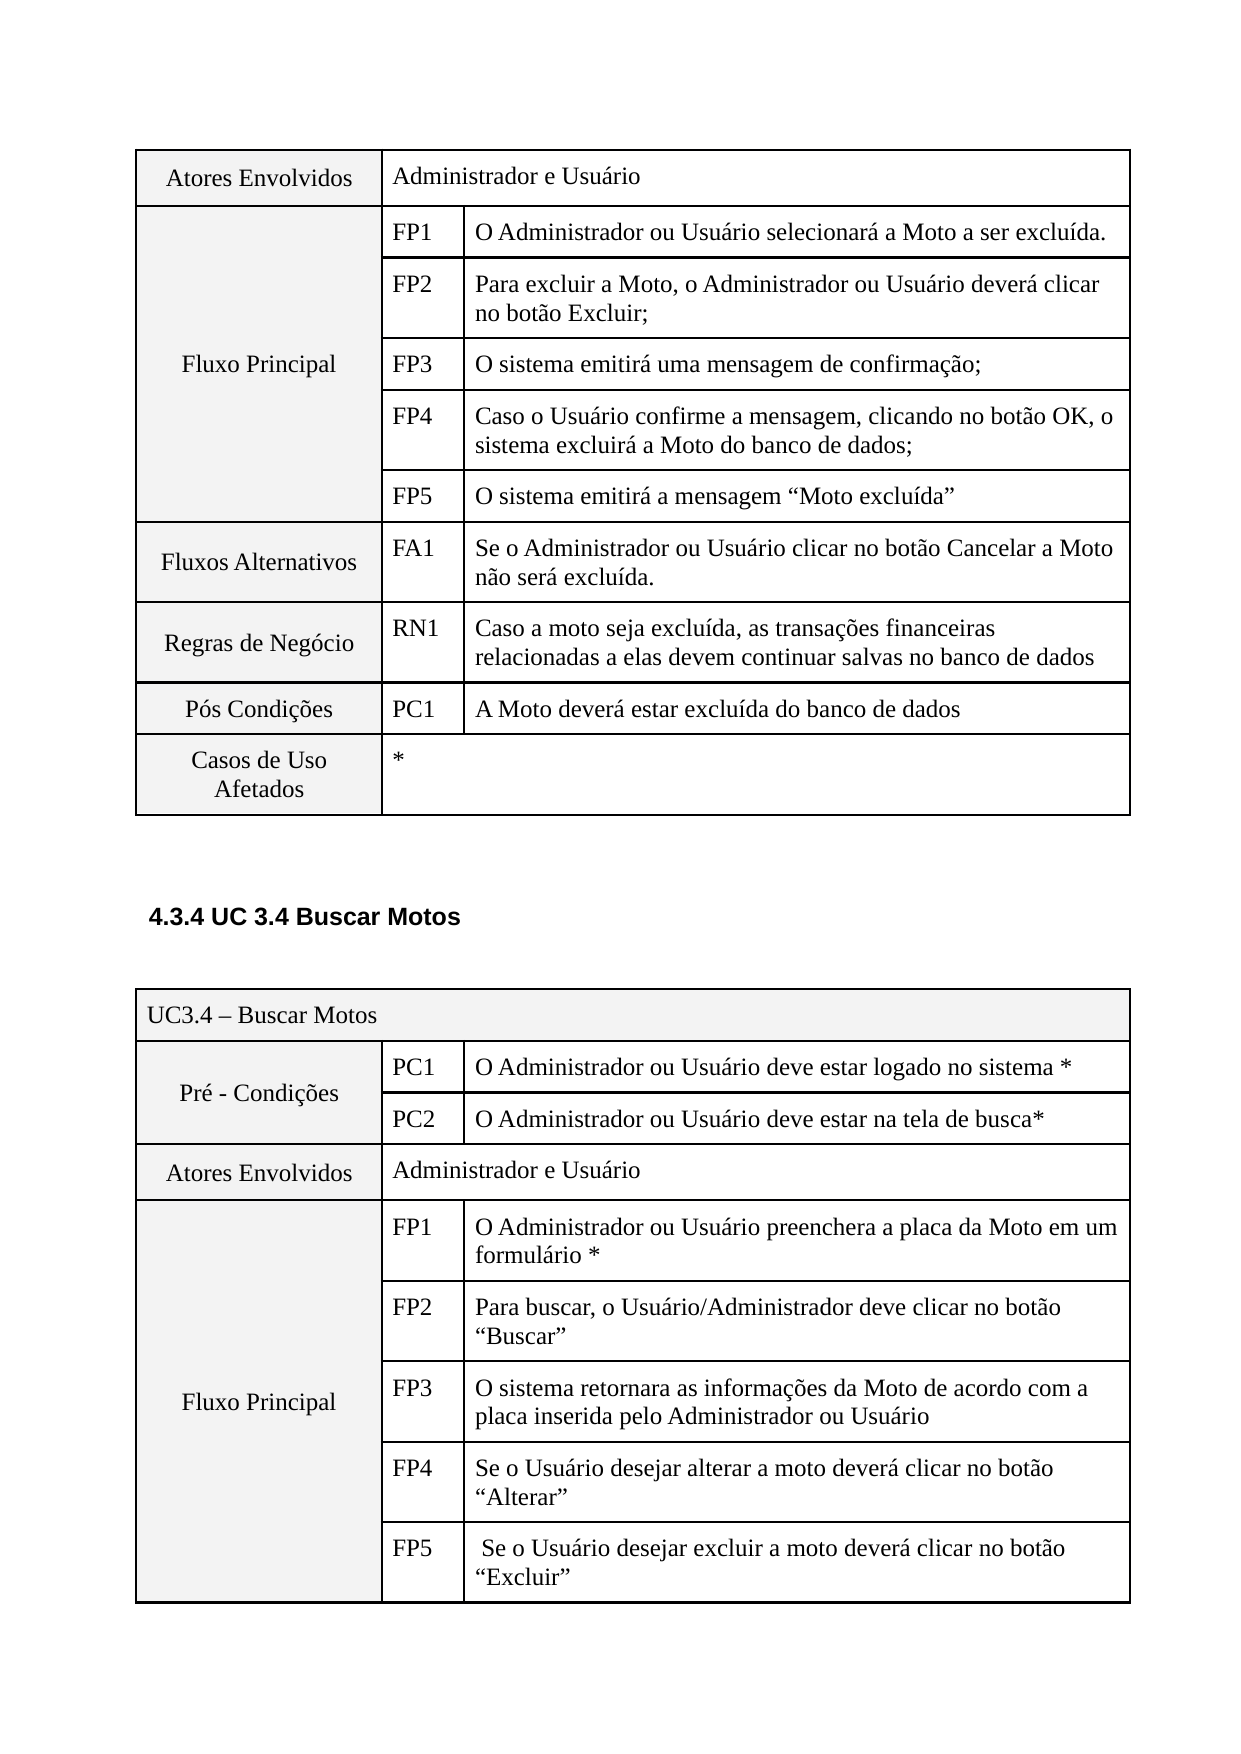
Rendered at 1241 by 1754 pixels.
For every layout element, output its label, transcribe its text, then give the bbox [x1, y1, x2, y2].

table_cell O sistema retornara as informações da Moto de acordo com a placa inserida pelo Administrador ou Usuário [465, 1362, 1129, 1441]
table_cell FP2 [383, 1282, 463, 1360]
table_cell Se o Administrador ou Usuário clicar no botão Cancelar a Moto não será excluída. [465, 523, 1129, 601]
table_cell Se o Usuário desejar excluir a moto deverá clicar no botão “Excluir” [465, 1523, 1129, 1601]
table_cell Administrador e Usuário [383, 1145, 1129, 1199]
table_cell RN1 [383, 603, 463, 681]
table_cell O Administrador ou Usuário selecionará a Moto a ser excluída. [465, 207, 1129, 256]
table_cell FP1 [383, 207, 463, 256]
table_cell Para excluir a Moto, o Administrador ou Usuário deverá clicar no botão Excluir; [465, 259, 1129, 337]
table_cell O sistema emitirá a mensagem “Moto excluída” [465, 471, 1129, 521]
table_cell A Moto deverá estar excluída do banco de dados [465, 684, 1129, 733]
table_cell Administrador e Usuário [383, 151, 1129, 205]
table_cell Atores Envolvidos [137, 151, 381, 205]
table_cell FA1 [383, 523, 463, 601]
table_cell Casos de Uso Afetados [137, 735, 381, 813]
table_cell Fluxo Principal [137, 207, 381, 521]
table_cell Atores Envolvidos [137, 1145, 381, 1199]
table_cell FP2 [383, 259, 463, 337]
table_cell Regras de Negócio [137, 603, 381, 681]
table_cell Fluxo Principal [137, 1201, 381, 1601]
table_cell Caso o Usuário confirme a mensagem, clicando no botão OK, o sistema excluirá a Moto do banco de dados; [465, 391, 1129, 469]
table_cell Pós Condições [137, 684, 381, 733]
table_cell O Administrador ou Usuário deve estar logado no sistema * [465, 1042, 1129, 1091]
table_cell FP1 [383, 1201, 463, 1280]
table_header UC3.4 – Buscar Motos [137, 990, 1129, 1040]
table_cell FP4 [383, 391, 463, 469]
table_cell FP4 [383, 1443, 463, 1521]
table_cell FP5 [383, 471, 463, 521]
table_cell PC2 [383, 1094, 463, 1143]
table_cell O Administrador ou Usuário preenchera a placa da Moto em um formulário * [465, 1201, 1129, 1280]
table_cell * [383, 735, 1129, 813]
table_cell Fluxos Alternativos [137, 523, 381, 601]
table_cell FP5 [383, 1523, 463, 1601]
table_cell Caso a moto seja excluída, as transações financeiras relacionadas a elas devem continuar salvas no banco de dados [465, 603, 1129, 681]
table_cell PC1 [383, 684, 463, 733]
table_cell Para buscar, o Usuário/Administrador deve clicar no botão “Buscar” [465, 1282, 1129, 1360]
table_cell PC1 [383, 1042, 463, 1091]
text 4.3.4 UC 3.4 Buscar Motos [148, 902, 1063, 931]
table_cell FP3 [383, 1362, 463, 1441]
table_cell O sistema emitirá uma mensagem de confirmação; [465, 339, 1129, 388]
table_cell Pré - Condições [137, 1042, 381, 1143]
table_cell Se o Usuário desejar alterar a moto deverá clicar no botão “Alterar” [465, 1443, 1129, 1521]
table_cell O Administrador ou Usuário deve estar na tela de busca* [465, 1094, 1129, 1143]
table_cell FP3 [383, 339, 463, 388]
